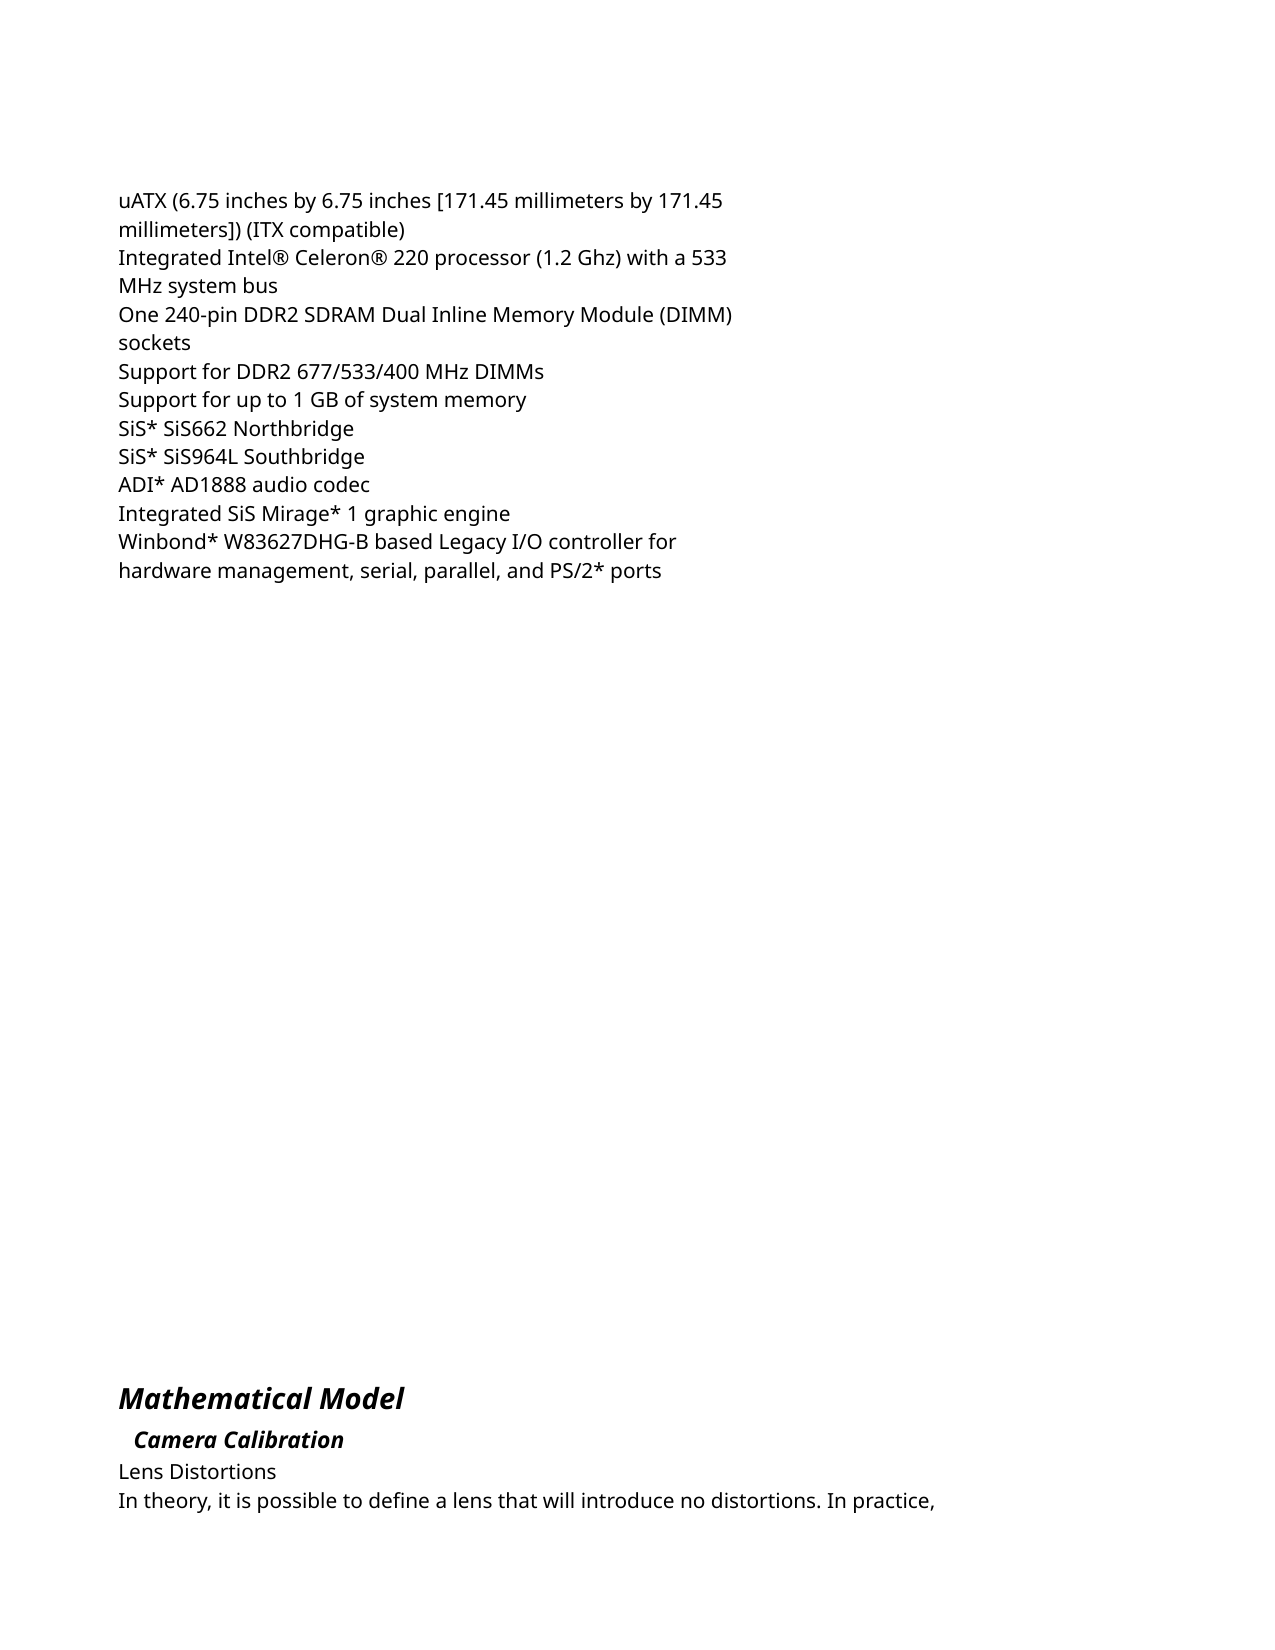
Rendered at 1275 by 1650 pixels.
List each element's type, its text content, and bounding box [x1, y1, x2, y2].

text In theory, it is possible to define a lens that will introduce no distortions. In practice, [118, 1486, 1157, 1514]
text Support for DDR2 677/533/400 MHz DIMMs [118, 357, 1157, 385]
text ADI* AD1888 audio codec [118, 471, 1157, 499]
text Support for up to 1 GB of system memory [118, 385, 1157, 414]
text sockets [118, 328, 1157, 357]
text Integrated Intel® Celeron® 220 processor (1.2 Ghz) with a 533 [118, 243, 1157, 272]
text SiS* SiS662 Northbridge [118, 414, 1157, 442]
text Integrated SiS Mirage* 1 graphic engine [118, 499, 1157, 527]
text Mathematical Model [118, 1378, 1157, 1418]
text MHz system bus [118, 272, 1157, 300]
text hardware management, serial, parallel, and PS/2* ports [118, 556, 1157, 584]
text SiS* SiS964L Southbridge [118, 442, 1157, 471]
text Lens Distortions [118, 1457, 1157, 1486]
text Camera Calibration [118, 1418, 1157, 1457]
text uATX (6.75 inches by 6.75 inches [171.45 millimeters by 171.45 [118, 186, 1157, 215]
text Winbond* W83627DHG-B based Legacy I/O controller for [118, 527, 1157, 556]
text millimeters]) (ITX compatible) [118, 215, 1157, 243]
text One 240-pin DDR2 SDRAM Dual Inline Memory Module (DIMM) [118, 300, 1157, 328]
